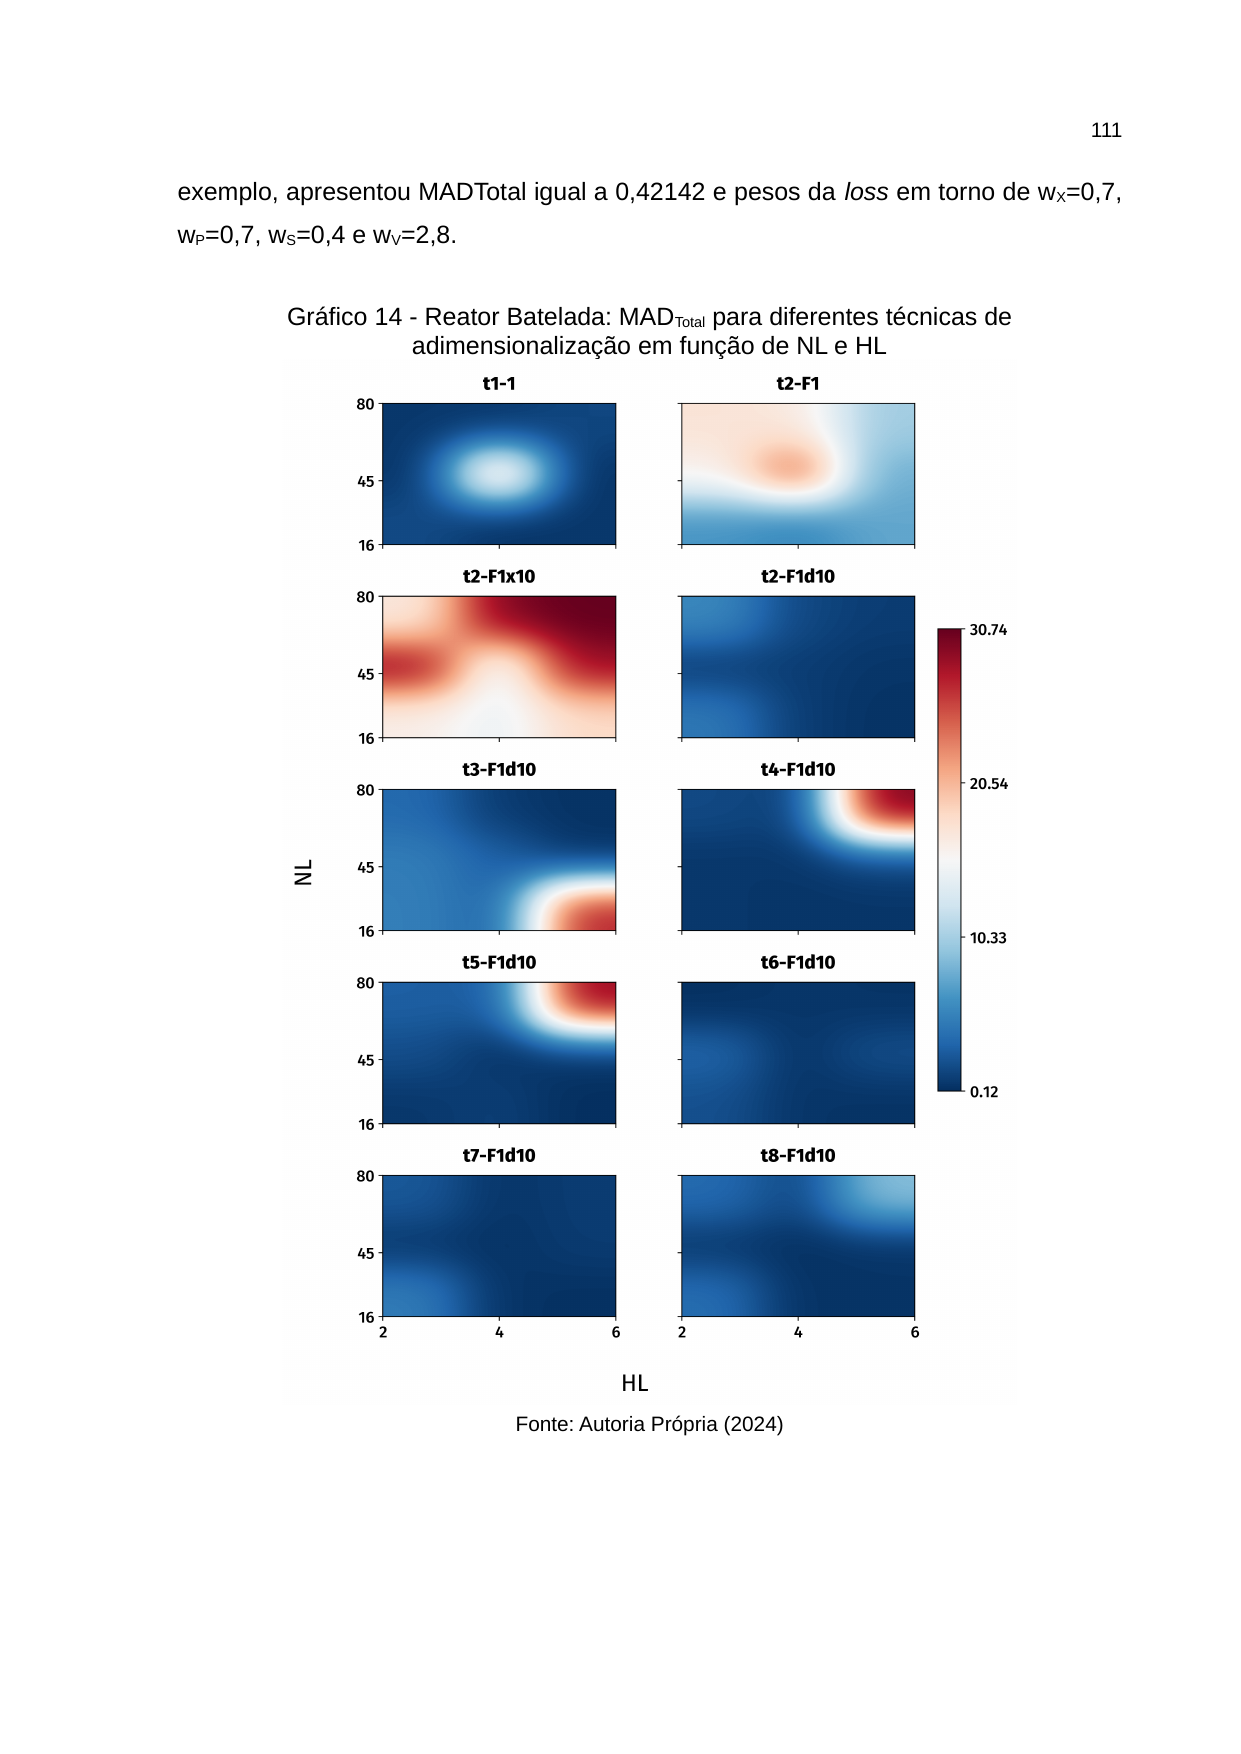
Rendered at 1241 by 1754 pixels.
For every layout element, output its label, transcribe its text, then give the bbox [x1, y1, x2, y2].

text Fonte: Autoria Própria (2024) [177, 306, 1122, 1436]
picture [282, 359, 1017, 1405]
text Gráfico 14 - Reator Batelada: MADTotal para diferentes técnicas de adimensionalização em função de NL e HL [237, 302, 1062, 359]
text exemplo, apresentou MADTotal igual a 0,42142 e pesos da loss em torno de wX=0,7, wP=0,7, wS=0,4 e wV=2,8. [177, 177, 1122, 249]
